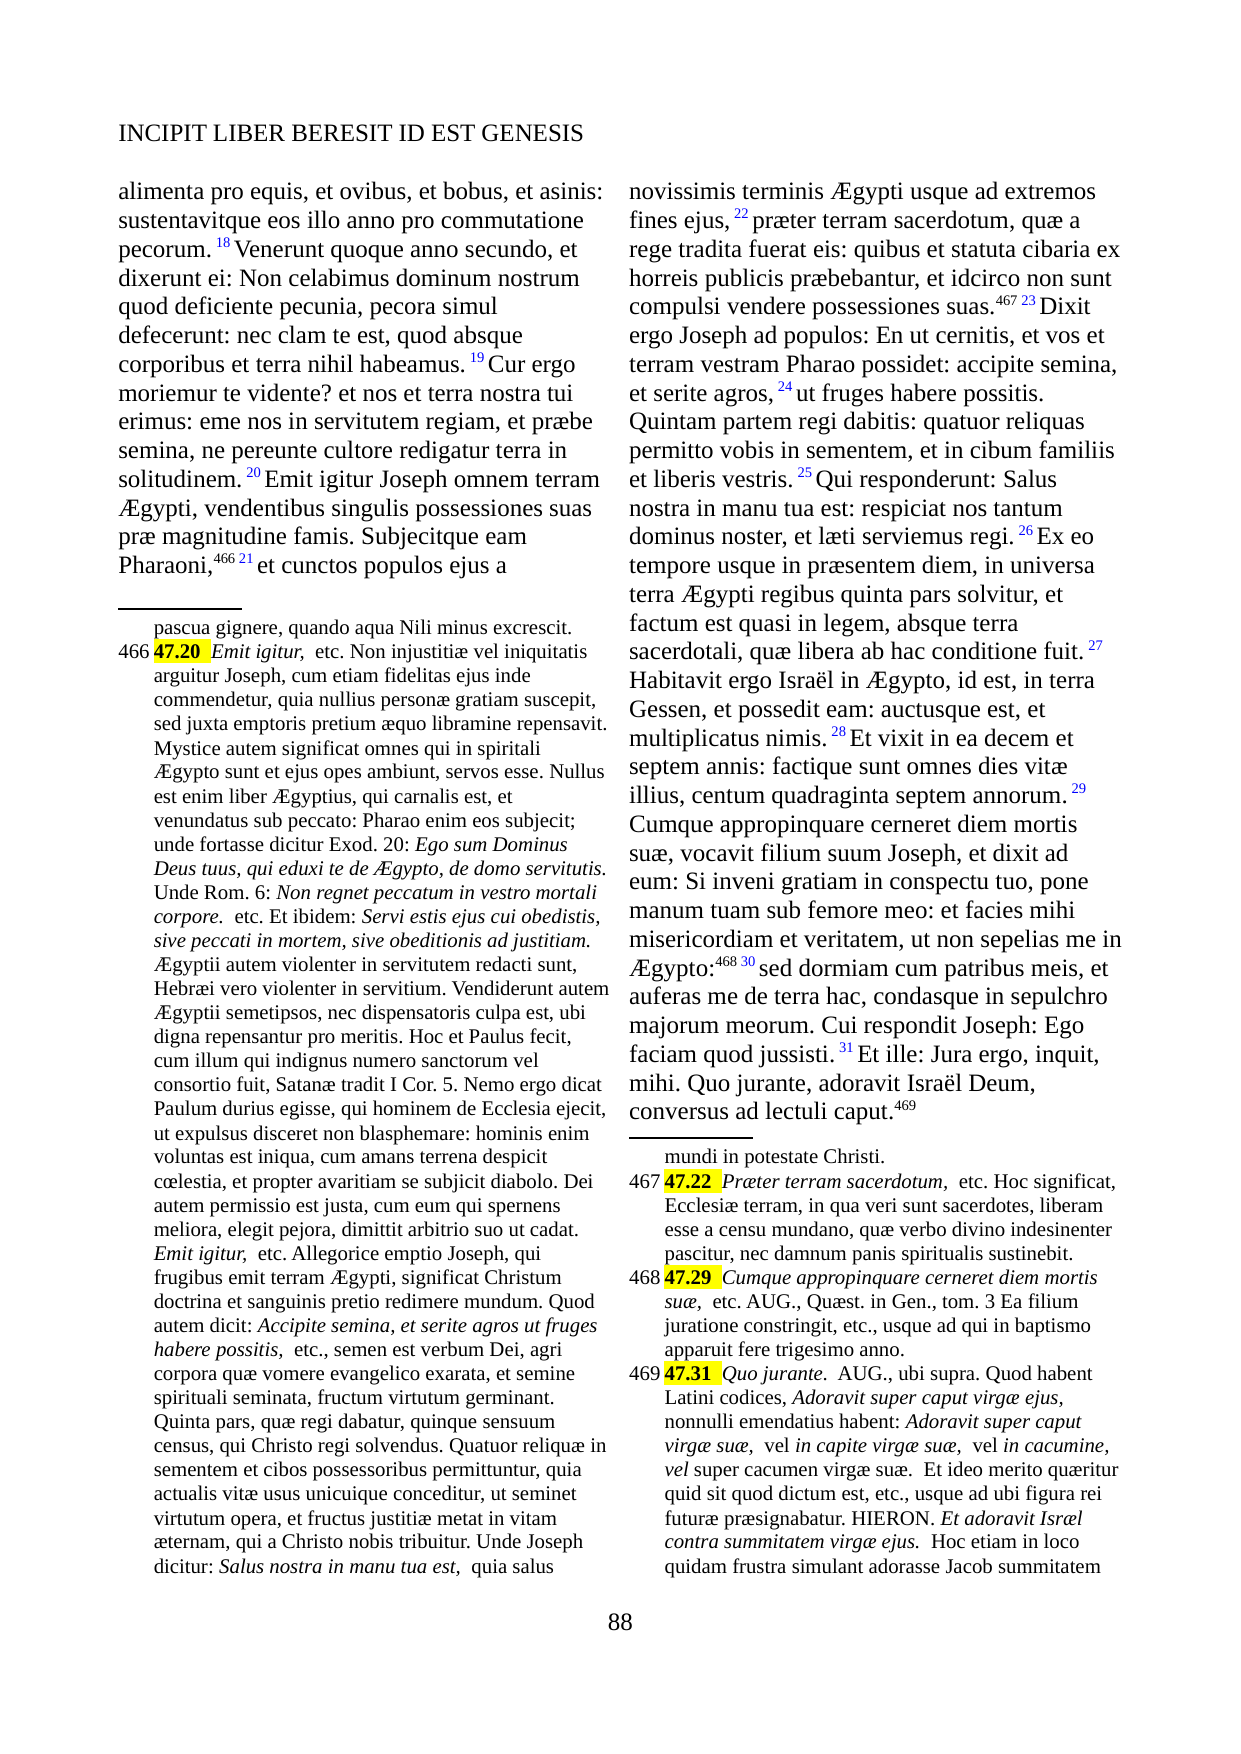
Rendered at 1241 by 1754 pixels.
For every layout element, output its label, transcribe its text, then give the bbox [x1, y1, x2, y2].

text 47.29 Cumque appropinquare cerneret diem mortis suæ, etc. AUG., Quæst. in Gen., tom. 3 Ea filium juratione constringit, etc., usque ad qui in baptismo apparuit fere trigesimo anno. [629, 1265, 1122, 1361]
text novissimis terminis Ægypti usque ad extremos fines ejus, 22 præter terram sacerdotum, quæ a rege tradita fuerat eis: quibus et statuta cibaria ex horreis publicis præbebantur, et idcirco non sunt compulsi vendere possessiones suas. 23 Dixit ergo Joseph ad populos: En ut cernitis, et vos et terram vestram Pharao possidet: accipite semina, et serite agros, 24 ut fruges habere possitis. Quintam partem regi dabitis: quatuor reliquas permitto vobis in sementem, et in cibum familiis et liberis vestris. 25 Qui responderunt: Salus nostra in manu tua est: respiciat nos tantum dominus noster, et læti serviemus regi. 26 Ex eo tempore usque in præsentem diem, in universa terra Ægypti regibus quinta pars solvitur, et factum est quasi in legem, absque terra sacerdotali, quæ libera ab hac conditione fuit. 27 Habitavit ergo Israël in Ægypto, id est, in terra Gessen, et possedit eam: auctusque est, et multiplicatus nimis. 28 Et vixit in ea decem et septem annis: factique sunt omnes dies vitæ illius, centum quadraginta septem annorum. 29 Cumque appropinquare cerneret diem mortis suæ, vocavit filium suum Joseph, et dixit ad eum: Si inveni gratiam in conspectu tuo, pone manum tuam sub femore meo: et facies mihi misericordiam et veritatem, ut non sepelias me in Ægypto: 30 sed dormiam cum patribus meis, et auferas me de terra hac, condasque in sepulchro majorum meorum. Cui respondit Joseph: Ego faciam quod jussisti. 31 Et ille: Jura ergo, inquit, mihi. Quo jurante, adoravit Israël Deum, conversus ad lectuli caput. [629, 176, 1122, 1125]
text 47.20 Emit igitur, etc. Non injustitiæ vel iniquitatis arguitur Joseph, cum etiam fidelitas ejus inde commendetur, quia nullius personæ gratiam suscepit, sed juxta emptoris pretium æquo libramine repensavit. Mystice autem significat omnes qui in spiritali Ægypto sunt et ejus opes ambiunt, servos esse. Nullus est enim liber Ægyptius, qui carnalis est, et venundatus sub peccato: Pharao enim eos subjecit; unde fortasse dicitur Exod. 20: Ego sum Dominus Deus tuus, qui eduxi te de Ægypto, de domo servitutis. Unde Rom. 6: Non regnet peccatum in vestro mortali corpore. etc. Et ibidem: Servi estis ejus cui obedistis, sive peccati in mortem, sive obeditionis ad justitiam. Ægyptii autem violenter in servitutem redacti sunt, Hebræi vero violenter in servitium. Vendiderunt autem Ægyptii semetipsos, nec dispensatoris culpa est, ubi digna repensantur pro meritis. Hoc et Paulus fecit, cum illum qui indignus numero sanctorum vel consortio fuit, Satanæ tradit I Cor. 5. Nemo ergo dicat Paulum durius egisse, qui hominem de Ecclesia ejecit, ut expulsus disceret non blasphemare: hominis enim voluntas est iniqua, cum amans terrena despicit cœlestia, et propter avaritiam se subjicit diabolo. Dei autem permissio est justa, cum eum qui spernens meliora, elegit pejora, dimittit arbitrio suo ut cadat. Emit igitur, etc. Allegorice emptio Joseph, qui frugibus emit terram Ægypti, significat Christum doctrina et sanguinis pretio redimere mundum. Quod autem dicit: Accipite semina, et serite agros ut fruges habere possitis, etc., semen est verbum Dei, agri corpora quæ vomere evangelico exarata, et semine spirituali seminata, fructum virtutum germinant. Quinta pars, quæ regi dabatur, quinque sensuum census, qui Christo regi solvendus. Quatuor reliquæ in sementem et cibos possessoribus permittuntur, quia actualis vitæ usus unicuique conceditur, ut seminet virtutum opera, et fructus justitiæ metat in vitam æternam, qui a Christo nobis tribuitur. Unde Joseph dicitur: Salus nostra in manu tua est, quia salus [118, 639, 611, 1578]
text pascua gignere, quando aqua Nili minus excrescit. [118, 615, 611, 639]
text mundi in potestate Christi. [629, 1144, 1122, 1168]
text 47.31 Quo jurante. AUG., ubi supra. Quod habent Latini codices, Adoravit super caput virgæ ejus, nonnulli emendatius habent: Adoravit super caput virgæ suæ, vel in capite virgæ suæ, vel in cacumine, vel super cacumen virgæ suæ. Et ideo merito quæritur quid sit quod dictum est, etc., usque ad ubi figura rei futuræ præsignabatur. HIERON. Et adoravit Isræl contra summitatem virgæ ejus. Hoc etiam in loco quidam frustra simulant adorasse Jacob summitatem [629, 1361, 1122, 1578]
text alimenta pro equis, et ovibus, et bobus, et asinis: sustentavitque eos illo anno pro commutatione pecorum. 18 Venerunt quoque anno secundo, et dixerunt ei: Non celabimus dominum nostrum quod deficiente pecunia, pecora simul defecerunt: nec clam te est, quod absque corporibus et terra nihil habeamus. 19 Cur ergo moriemur te vidente? et nos et terra nostra tui erimus: eme nos in servitutem regiam, et præbe semina, ne pereunte cultore redigatur terra in solitudinem. 20 Emit igitur Joseph omnem terram Ægypti, vendentibus singulis possessiones suas præ magnitudine famis. Subjecitque eam Pharaoni, 21 et cunctos populos ejus a [118, 176, 611, 579]
text 47.22 Præter terram sacerdotum, etc. Hoc significat, Ecclesiæ terram, in qua veri sunt sacerdotes, liberam esse a censu mundano, quæ verbo divino indesinenter pascitur, nec damnum panis spiritualis sustinebit. [629, 1168, 1122, 1265]
